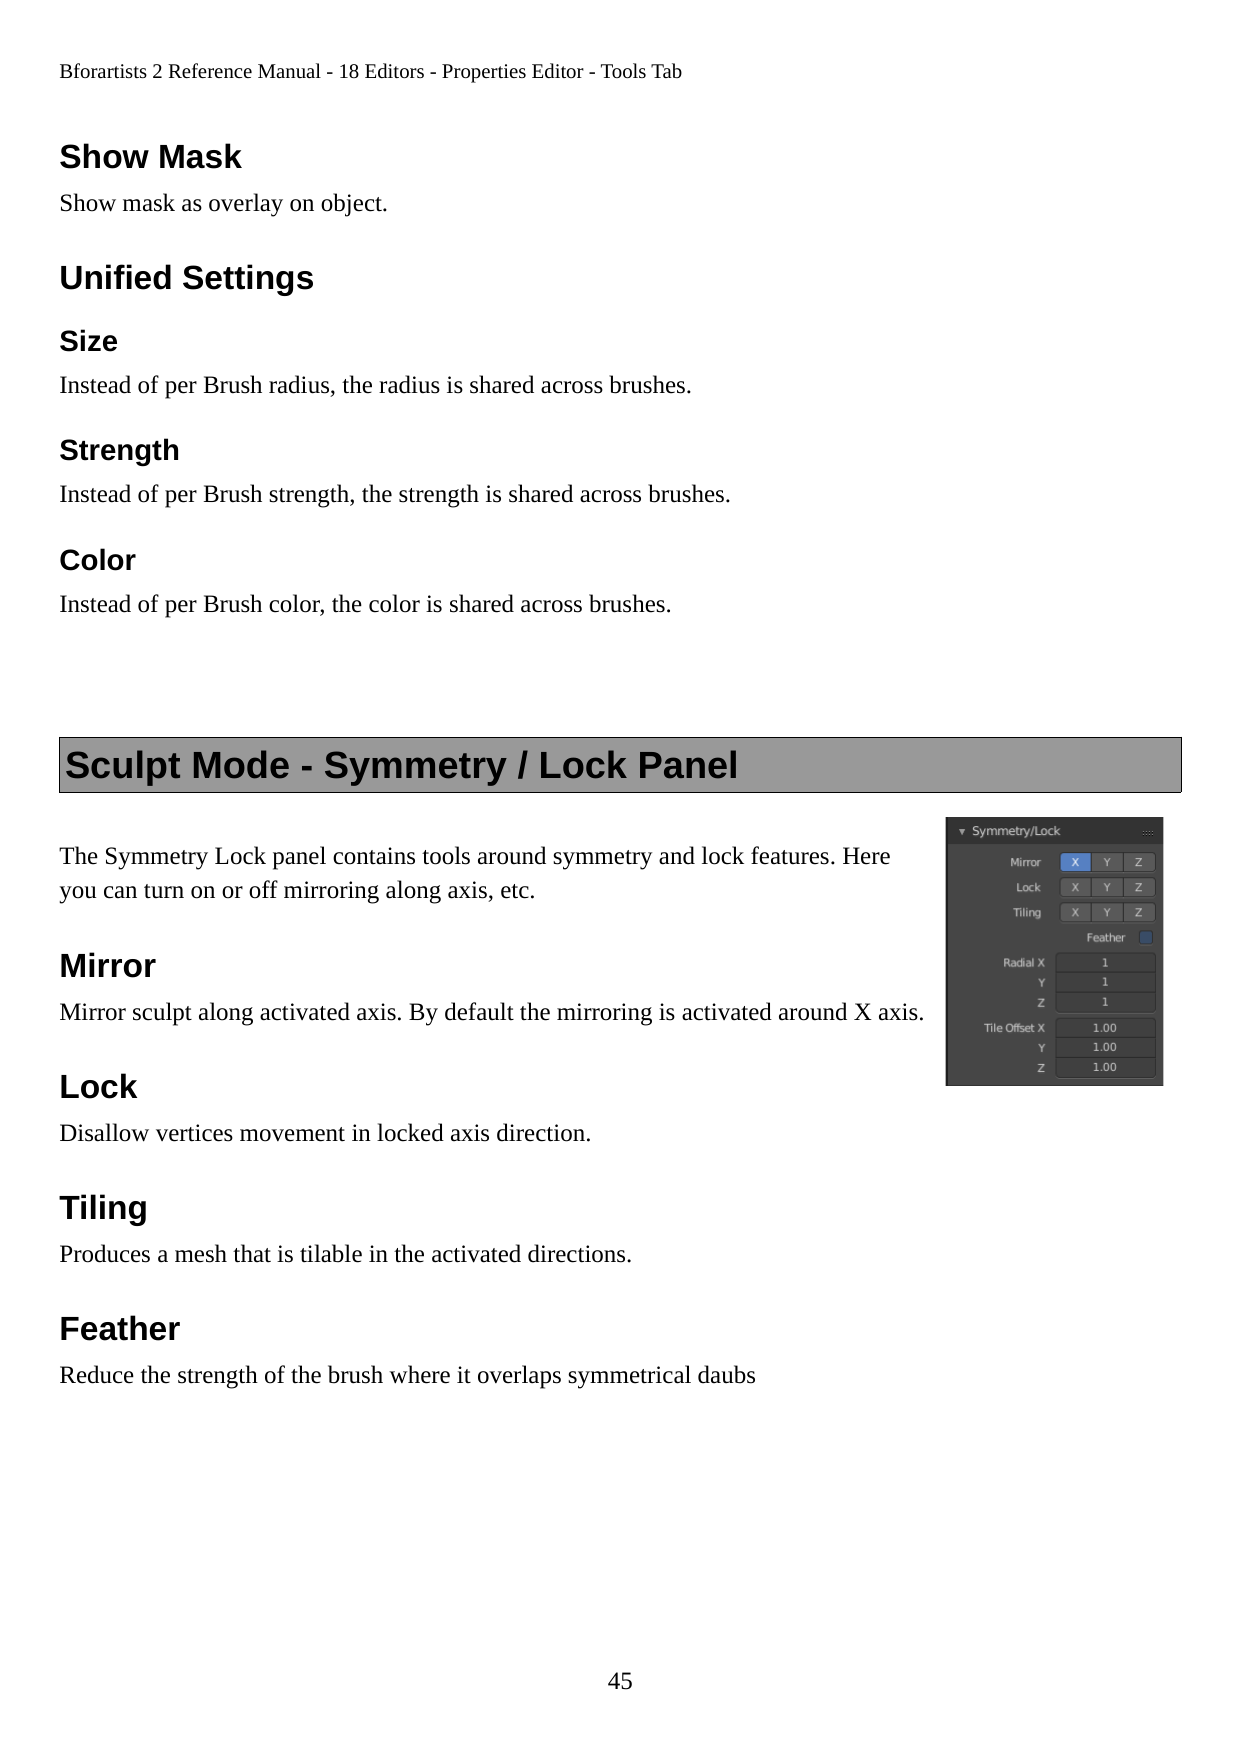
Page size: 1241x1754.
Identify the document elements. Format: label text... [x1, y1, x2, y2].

subtitle Unified Settings [59, 258, 1181, 296]
text Produces a mesh that is tilable in the activated directions. [59, 1239, 1181, 1267]
subtitle Strength [59, 433, 1181, 467]
text The Symmetry Lock panel contains tools around symmetry and lock features. Here you can turn on or off mirroring along axis, etc. [59, 841, 945, 904]
text Instead of per Brush color, the color is shared across brushes. [59, 589, 1181, 618]
subtitle Show Mask [59, 137, 1181, 175]
table_header Sculpt Mode - Symmetry / Lock Panel [60, 738, 1181, 792]
subtitle Feather [59, 1308, 1181, 1347]
text Instead of per Brush radius, the radius is shared across brushes. [59, 370, 1181, 398]
subtitle Mirror [59, 945, 945, 984]
subtitle Size [59, 323, 1181, 357]
text Mirror sculpt along activated axis. By default the mirroring is activated around X axis. [59, 997, 945, 1025]
subtitle Tiling [59, 1187, 1181, 1226]
subtitle Color [59, 543, 1181, 577]
subtitle [1164, 945, 1181, 984]
text Disallow vertices movement in locked axis direction. [59, 1118, 1181, 1146]
picture [945, 817, 1164, 1086]
text Show mask as overlay on object. [59, 188, 1181, 217]
text Instead of per Brush strength, the strength is shared across brushes. [59, 479, 1181, 508]
text Reduce the strength of the brush where it overlaps symmetrical daubs [59, 1360, 1181, 1388]
subtitle Lock [59, 1066, 1181, 1105]
